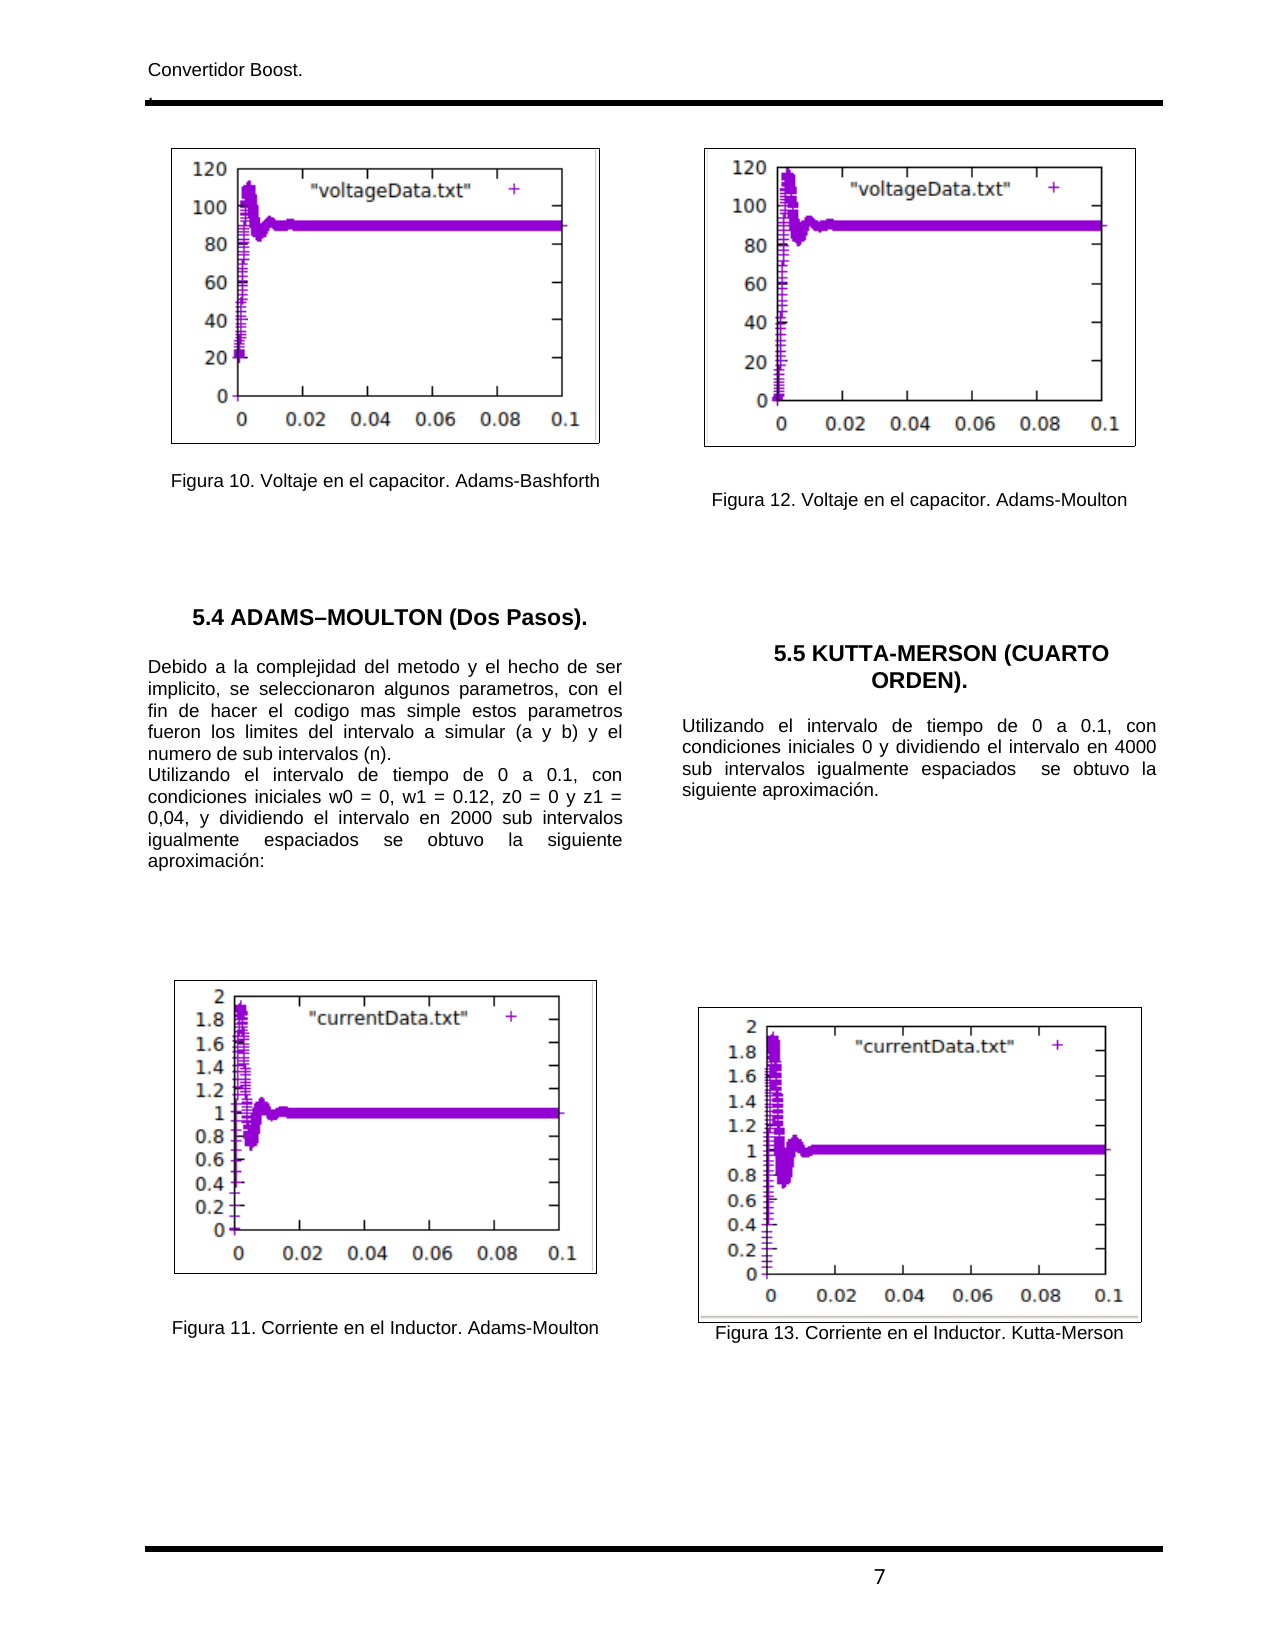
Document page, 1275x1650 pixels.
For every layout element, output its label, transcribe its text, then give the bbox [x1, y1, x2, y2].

text Utilizando el intervalo de tiempo de 0 a 0.1, con condiciones iniciales 0 y dividiendo el intervalo en 4000 sub intervalos igualmente espaciados se obtuvo la siguiente aproximación. [682, 714, 1157, 801]
text Utilizando el intervalo de tiempo de 0 a 0.1, con condiciones iniciales w0 = 0, w1 = 0.12, z0 = 0 y z1 = 0,04, y dividiendo el intervalo en 2000 sub intervalos igualmente espaciados se obtuvo la siguiente aproximación: [148, 764, 623, 872]
picture [174, 150, 597, 440]
text Figura 10. Voltaje en el capacitor. Adams-Bashforth [148, 469, 623, 491]
subtitle ADAMS–MOULTON (Dos Pasos). [148, 603, 623, 630]
picture [177, 982, 593, 1271]
text Figura 11. Corriente en el Inductor. Adams-Moulton [148, 1317, 623, 1338]
text Figura 12. Voltaje en el capacitor. Adams-Moulton [682, 489, 1157, 511]
picture [700, 1009, 1138, 1319]
picture [706, 150, 1132, 443]
subtitle KUTTA-MERSON (CUARTO ORDEN). [682, 640, 1157, 693]
text Figura 13. Corriente en el Inductor. Kutta-Merson [682, 1320, 1157, 1344]
text Debido a la complejidad del metodo y el hecho de ser implicito, se seleccionaron algunos parametros, con el fin de hacer el codigo mas simple estos parametros fueron los limites del intervalo a simular (a y b) y el numero de sub intervalos (n). [148, 656, 623, 764]
